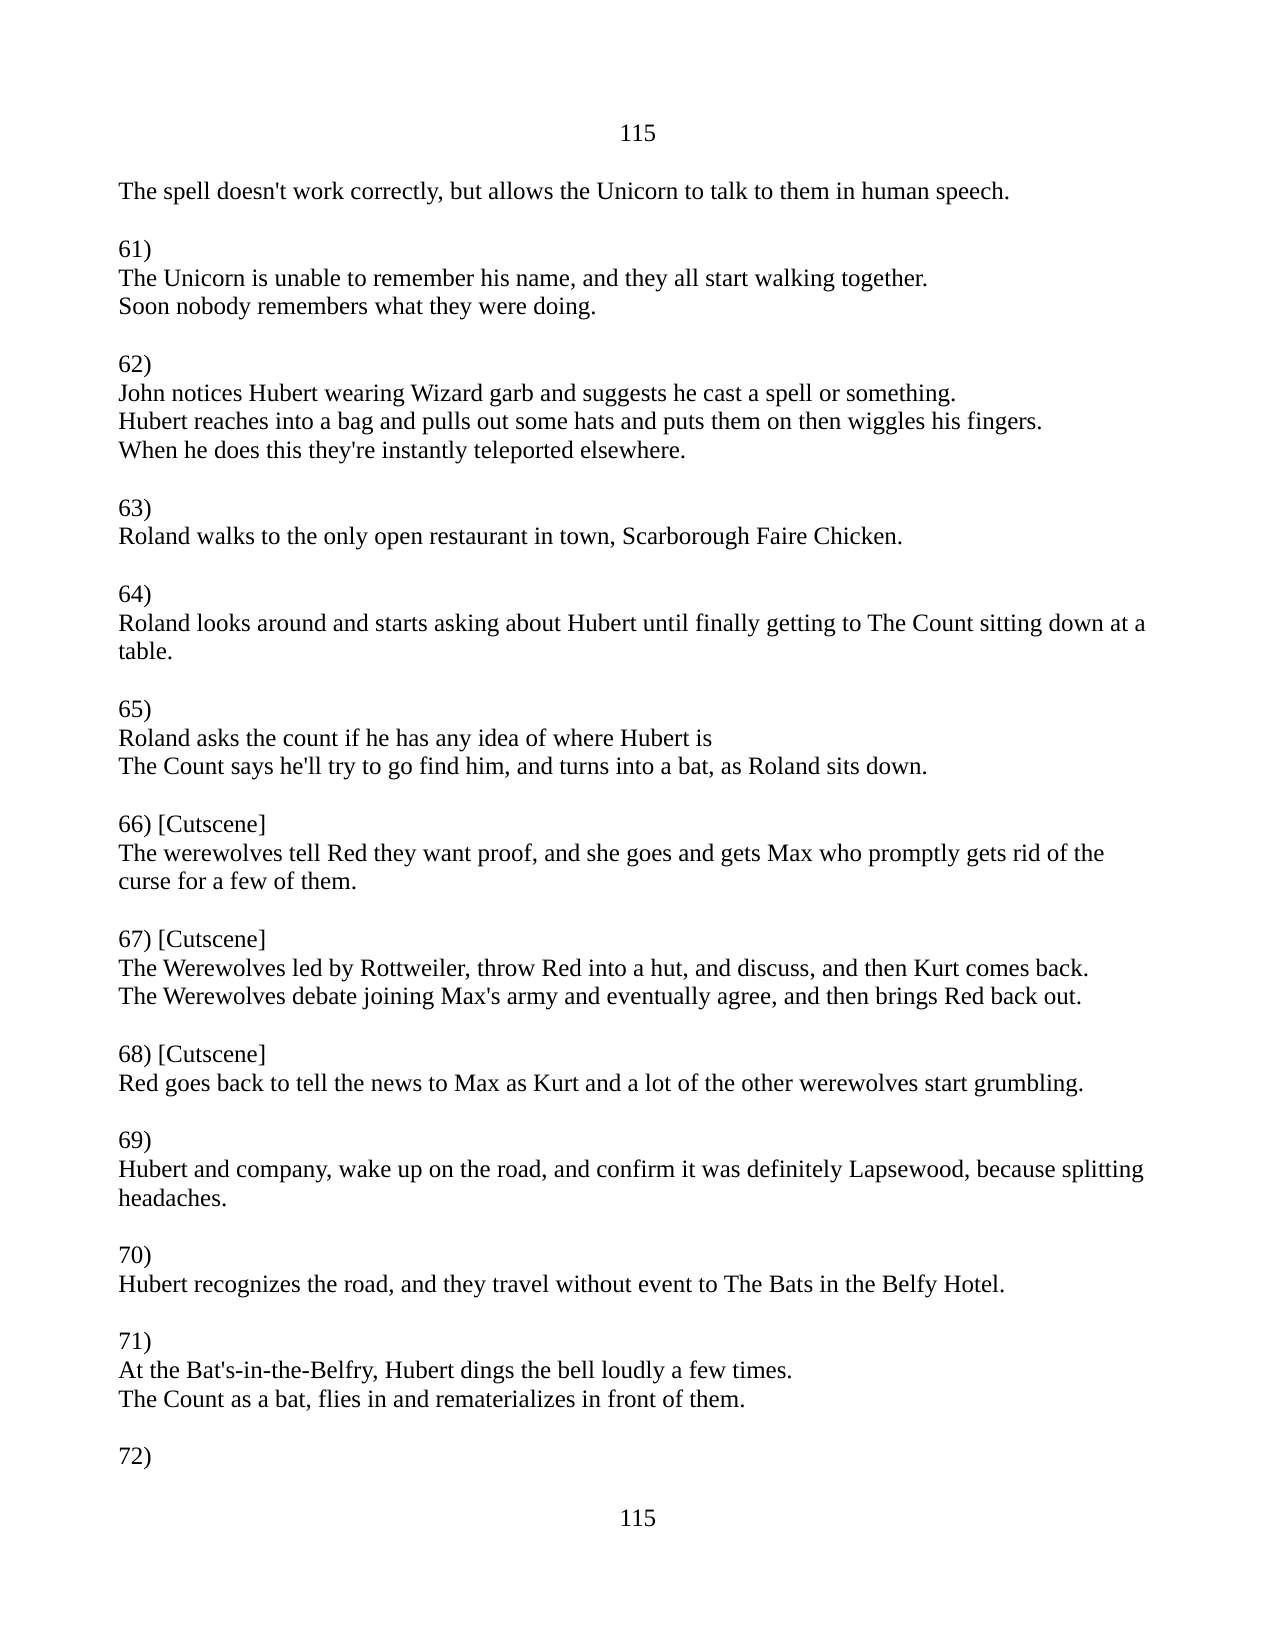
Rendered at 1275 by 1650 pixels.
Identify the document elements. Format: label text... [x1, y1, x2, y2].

text The Count says he'll try to go find him, and turns into a bat, as Roland sits down. [118, 751, 1157, 780]
text 67) [Cutscene] [118, 924, 1157, 953]
text The Werewolves debate joining Max's army and eventually agree, and then brings Red back out. [118, 981, 1157, 1010]
text When he does this they're instantly teleported elsewhere. [118, 435, 1157, 464]
text The werewolves tell Red they want proof, and she goes and gets Max who promptly gets rid of the curse for a few of them. [118, 838, 1157, 895]
text 66) [Cutscene] [118, 809, 1157, 838]
text The Werewolves led by Rottweiler, throw Red into a hut, and discuss, and then Kurt comes back. [118, 953, 1157, 981]
text 64) [118, 579, 1157, 608]
text 72) [118, 1441, 1157, 1470]
text John notices Hubert wearing Wizard garb and suggests he cast a spell or something. [118, 378, 1157, 406]
text The spell doesn't work correctly, but allows the Unicorn to talk to them in human speech. [118, 176, 1157, 205]
text Red goes back to tell the news to Max as Kurt and a lot of the other werewolves start grumbling. [118, 1068, 1157, 1096]
text Soon nobody remembers what they were doing. [118, 291, 1157, 320]
text Hubert reaches into a bag and pulls out some hats and puts them on then wiggles his fingers. [118, 406, 1157, 435]
text 68) [Cutscene] [118, 1039, 1157, 1068]
text Hubert recognizes the road, and they travel without event to The Bats in the Belfy Hotel. [118, 1269, 1157, 1298]
text Hubert and company, wake up on the road, and confirm it was definitely Lapsewood, because splitting headaches. [118, 1154, 1157, 1211]
text 70) [118, 1240, 1157, 1269]
text At the Bat's-in-the-Belfry, Hubert dings the bell loudly a few times. [118, 1355, 1157, 1384]
text 71) [118, 1326, 1157, 1355]
text 62) [118, 349, 1157, 378]
text 61) [118, 234, 1157, 263]
text The Unicorn is unable to remember his name, and they all start walking together. [118, 263, 1157, 291]
text 63) [118, 493, 1157, 521]
text 65) [118, 694, 1157, 723]
text Roland asks the count if he has any idea of where Hubert is [118, 723, 1157, 751]
text Roland walks to the only open restaurant in town, Scarborough Faire Chicken. [118, 521, 1157, 550]
text 69) [118, 1125, 1157, 1154]
text The Count as a bat, flies in and rematerializes in front of them. [118, 1384, 1157, 1413]
text Roland looks around and starts asking about Hubert until finally getting to The Count sitting down at a table. [118, 608, 1157, 665]
